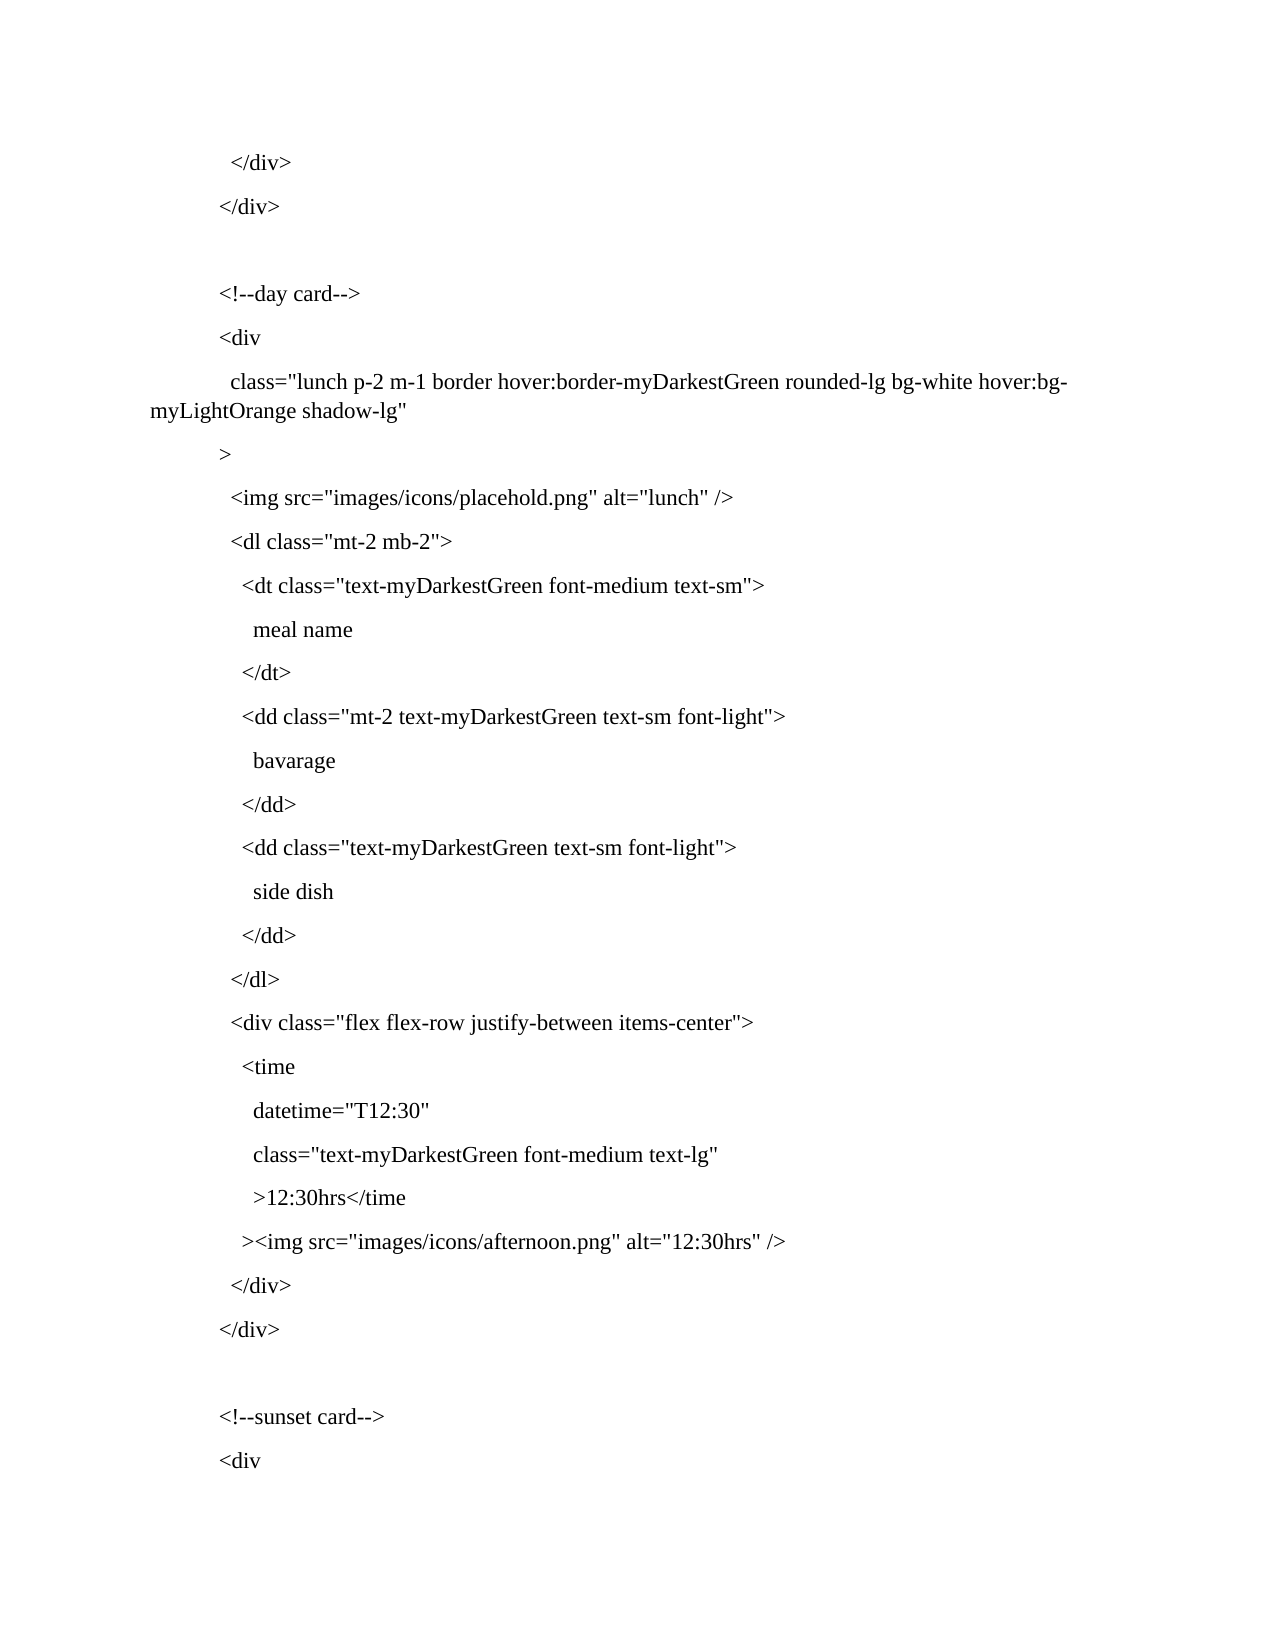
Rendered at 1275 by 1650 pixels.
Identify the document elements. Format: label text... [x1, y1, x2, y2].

text >12:30hrs</time [150, 1185, 1125, 1211]
text <div [150, 325, 1125, 350]
text </dd> [150, 923, 1125, 948]
text meal name [150, 617, 1125, 642]
text </div> [150, 194, 1125, 219]
text </dl> [150, 967, 1125, 992]
text <img src="images/icons/placehold.png" alt="lunch" /> [150, 485, 1125, 511]
text <div [150, 1448, 1125, 1473]
text </div> [150, 1273, 1125, 1298]
text ><img src="images/icons/afternoon.png" alt="12:30hrs" /> [150, 1229, 1125, 1254]
text <dl class="mt-2 mb-2"> [150, 529, 1125, 554]
text side dish [150, 879, 1125, 904]
text <dd class="text-myDarkestGreen text-sm font-light"> [150, 835, 1125, 861]
text datetime="T12:30" [150, 1098, 1125, 1123]
text > [150, 442, 1125, 467]
text class="text-myDarkestGreen font-medium text-lg" [150, 1142, 1125, 1167]
text <!--sunset card--> [150, 1404, 1125, 1429]
text </div> [150, 1317, 1125, 1342]
text <div class="flex flex-row justify-between items-center"> [150, 1010, 1125, 1036]
text </dd> [150, 792, 1125, 817]
text </div> [150, 150, 1125, 175]
text bavarage [150, 748, 1125, 773]
text <time [150, 1054, 1125, 1079]
text class="lunch p-2 m-1 border hover:border-myDarkestGreen rounded-lg bg-white hover:bg-myLightOrange shadow-lg" [150, 369, 1125, 423]
text </dt> [150, 660, 1125, 686]
text <dt class="text-myDarkestGreen font-medium text-sm"> [150, 573, 1125, 598]
text <dd class="mt-2 text-myDarkestGreen text-sm font-light"> [150, 704, 1125, 729]
text <!--day card--> [150, 281, 1125, 307]
